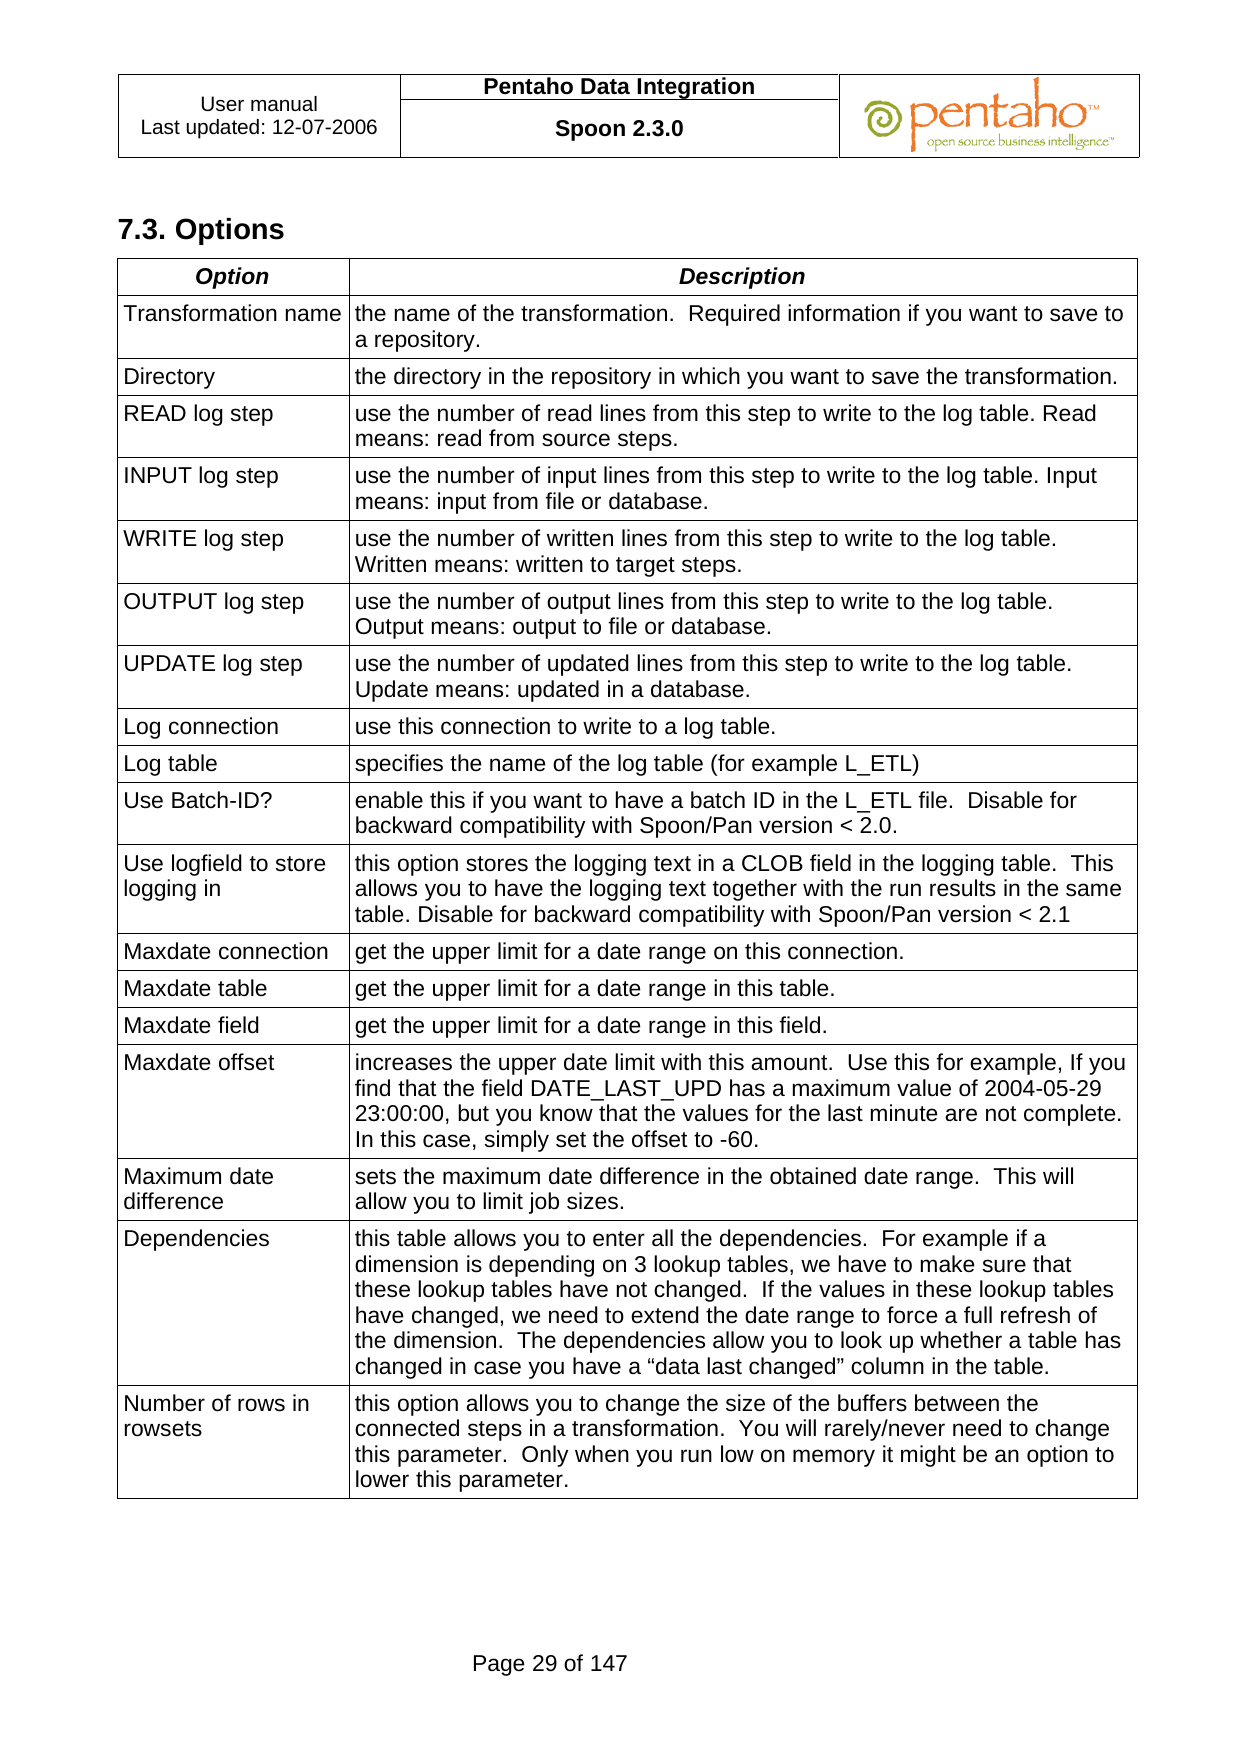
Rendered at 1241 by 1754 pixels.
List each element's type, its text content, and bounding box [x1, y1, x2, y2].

table_cell UPDATE log step [118, 646, 349, 708]
table_cell use the number of updated lines from this step to write to the log table. Update means: updated in a database. [350, 646, 1137, 708]
table_cell this option stores the logging text in a CLOB field in the logging table. This allows you to have the logging text together with the run results in the same table. Disable for backward compatibility with Spoon/Pan version < 2.1 [350, 845, 1137, 933]
table_cell specifies the name of the log table (for example L_ETL) [350, 746, 1137, 782]
table_cell Maximum date difference [118, 1159, 349, 1220]
table_cell INPUT log step [118, 458, 349, 520]
table_cell Maxdate offset [118, 1045, 349, 1158]
table_cell Transformation name [118, 296, 349, 358]
table_cell use the number of input lines from this step to write to the log table. Input means: input from file or database. [350, 458, 1137, 520]
table_cell Maxdate connection [118, 934, 349, 970]
table_cell Use logfield to store logging in [118, 845, 349, 933]
table_cell the directory in the repository in which you want to save the transformation. [350, 359, 1137, 395]
table_cell Use Batch-ID? [118, 783, 349, 844]
table_cell use the number of written lines from this step to write to the log table. Written means: written to target steps. [350, 521, 1137, 583]
table_cell Maxdate table [118, 971, 349, 1007]
table_cell OUTPUT log step [118, 584, 349, 645]
table_header Description [350, 259, 1137, 295]
table_cell the name of the transformation. Required information if you want to save to a repository. [350, 296, 1137, 358]
table_cell use this connection to write to a log table. [350, 709, 1137, 745]
table_cell enable this if you want to have a batch ID in the L_ETL file. Disable for backward compatibility with Spoon/Pan version < 2.0. [350, 783, 1137, 844]
table_cell Dependencies [118, 1221, 349, 1385]
subtitle Options [117, 213, 1137, 245]
table_cell this option allows you to change the size of the buffers between the connected steps in a transformation. You will rarely/never need to change this parameter. Only when you run low on memory it might be an option to lower this parameter. [350, 1386, 1137, 1498]
table_header Option [118, 259, 349, 295]
table_cell this table allows you to enter all the dependencies. For example if a dimension is depending on 3 lookup tables, we have to make sure that these lookup tables have not changed. If the values in these lookup tables have changed, we need to extend the date range to force a full refresh of the dimension. The dependencies allow you to look up whether a table has changed in case you have a “data last changed” column in the table. [350, 1221, 1137, 1385]
table_cell use the number of read lines from this step to write to the log table. Read means: read from source steps. [350, 396, 1137, 457]
table_cell Maxdate field [118, 1008, 349, 1044]
table_cell use the number of output lines from this step to write to the log table. Output means: output to file or database. [350, 584, 1137, 645]
table_cell increases the upper date limit with this amount. Use this for example, If you find that the field DATE_LAST_UPD has a maximum value of 2004-05-29 23:00:00, but you know that the values for the last minute are not complete. In this case, simply set the offset to -60. [350, 1045, 1137, 1158]
table_cell READ log step [118, 396, 349, 457]
table_cell get the upper limit for a date range in this table. [350, 971, 1137, 1007]
table_cell sets the maximum date difference in the obtained date range. This will allow you to limit job sizes. [350, 1159, 1137, 1220]
table_cell Directory [118, 359, 349, 395]
table_cell WRITE log step [118, 521, 349, 583]
table_cell Log table [118, 746, 349, 782]
table_cell get the upper limit for a date range in this field. [350, 1008, 1137, 1044]
table_cell get the upper limit for a date range on this connection. [350, 934, 1137, 970]
table_cell Log connection [118, 709, 349, 745]
table_cell Number of rows in rowsets [118, 1386, 349, 1498]
